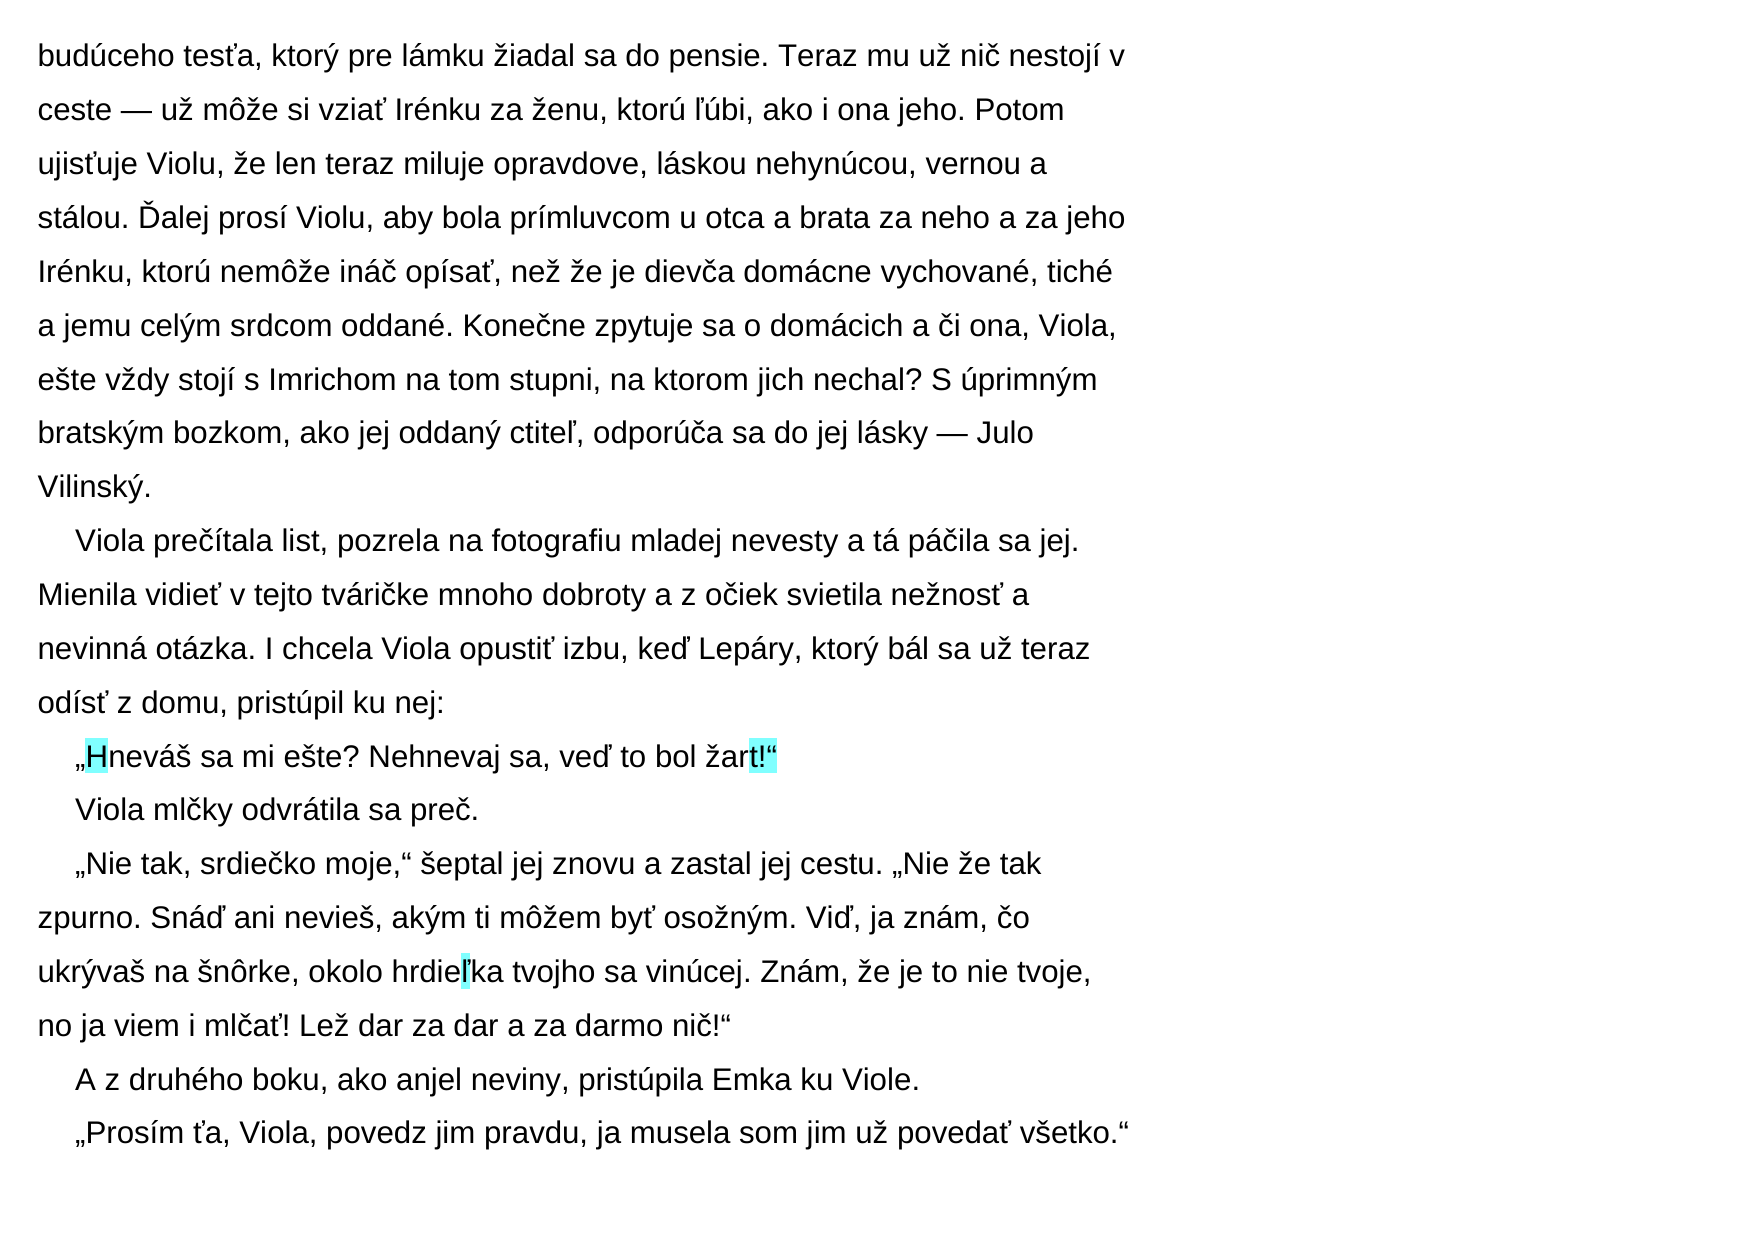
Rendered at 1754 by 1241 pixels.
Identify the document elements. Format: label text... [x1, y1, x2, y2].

text „Nie tak, srdiečko moje,“ šeptal jej znovu a zastal jej cestu. „Nie že tak zpurno. Snáď ani nevieš, akým ti môžem byť osožným. Viď, ja znám, čo ukrývaš na šnôrke, okolo hrdieľka tvojho sa vinúcej. Znám, že je to nie tvoje, no ja viem i mlčať! Lež dar za dar a za darmo nič!“ [37, 845, 1130, 1043]
text Viola prečítala list, pozrela na fotografiu mladej nevesty a tá páčila sa jej. Mienila vidieť v tejto tváričke mnoho dobroty a z očiek svietila nežnosť a nevinná otázka. I chcela Viola opustiť izbu, keď Lepáry, ktorý bál sa už teraz odísť z domu, pristúpil ku nej: [37, 522, 1130, 720]
text budúceho tesťa, ktorý pre lámku žiadal sa do pensie. Teraz mu už nič nestojí v ceste — už môže si vziať Irénku za ženu, ktorú ľúbi, ako i ona jeho. Potom ujisťuje Violu, že len teraz miluje opravdove, láskou nehynúcou, vernou a stálou. Ďalej prosí Violu, aby bola prímluvcom u otca a brata za neho a za jeho Irénku, ktorú nemôže ináč opísať, než že je dievča domácne vychované, tiché a jemu celým srdcom oddané. Konečne zpytuje sa o domácich a či ona, Viola, ešte vždy stojí s Imrichom na tom stupni, na ktorom jich nechal? S úprimným bratským bozkom, ako jej oddaný ctiteľ, odporúča sa do jej lásky — Julo Vilinský. [37, 37, 1130, 504]
text „Prosím ťa, Viola, povedz jim pravdu, ja musela som jim už povedať všetko.“ [37, 1114, 1130, 1151]
text Viola mlčky odvrátila sa preč. [37, 791, 1130, 827]
text A z druhého boku, ako anjel neviny, pristúpila Emka ku Viole. [37, 1061, 1130, 1097]
text „Hneváš sa mi ešte? Nehnevaj sa, veď to bol žart!“ [37, 738, 1130, 773]
